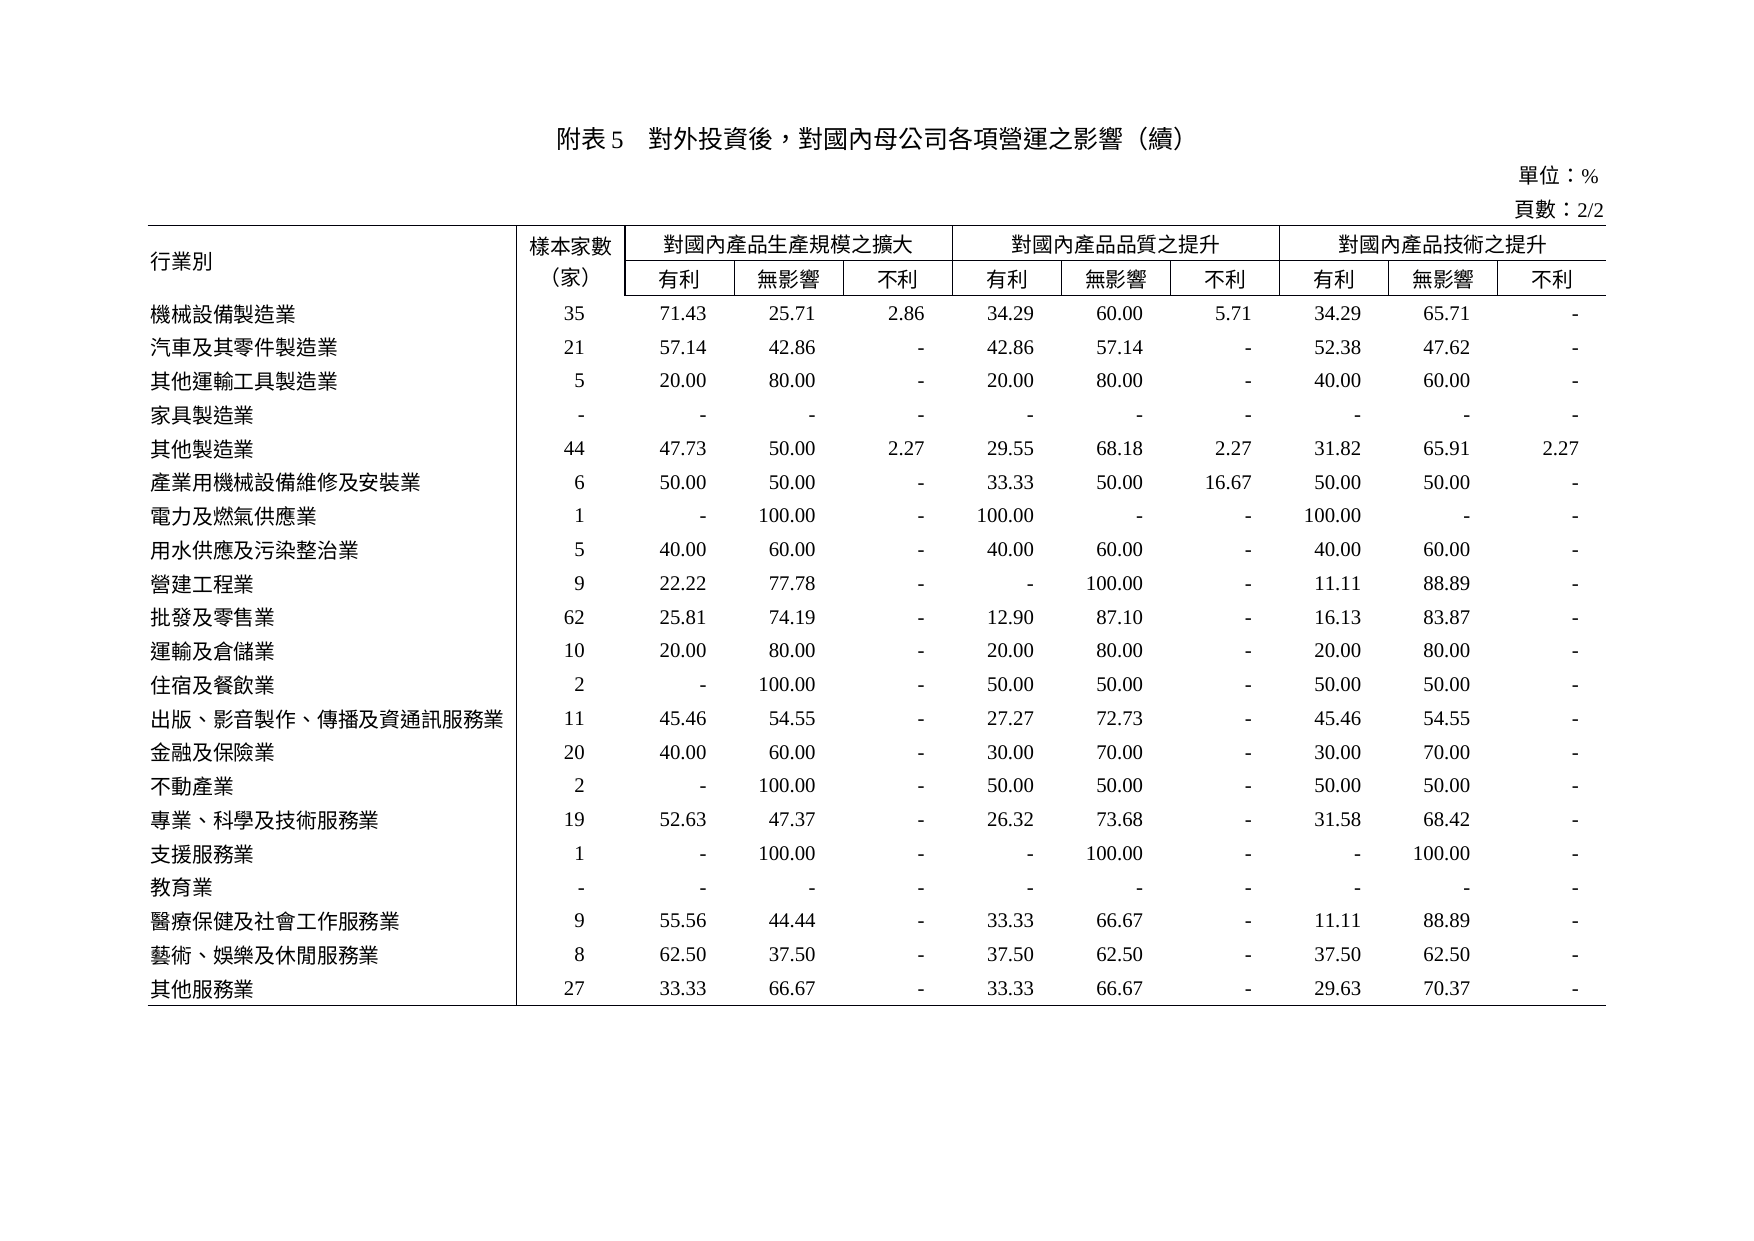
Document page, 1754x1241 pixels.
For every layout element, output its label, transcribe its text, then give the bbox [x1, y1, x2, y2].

table_cell - [1171, 634, 1279, 667]
table_cell 用水供應及污染整治業 [148, 532, 516, 566]
table_cell - [843, 769, 952, 802]
table_cell 行業別 [148, 226, 516, 295]
table_cell 11 [517, 701, 625, 735]
table_cell - [1171, 870, 1279, 903]
table_cell 2 [517, 769, 625, 802]
table_cell 金融及保險業 [148, 735, 516, 768]
table_cell - [843, 735, 952, 768]
table_cell - [1171, 397, 1279, 431]
table_cell - [843, 634, 952, 667]
table_cell 醫療保健及社會工作服務業 [148, 904, 516, 937]
table_cell 無影響 [1062, 261, 1170, 295]
table_cell 16.13 [1279, 600, 1389, 633]
table_cell 教育業 [148, 870, 516, 903]
table_cell 有利 [953, 261, 1061, 295]
table_cell 100.00 [734, 499, 843, 532]
table_cell 2 [517, 667, 625, 701]
table_cell 20.00 [952, 634, 1061, 667]
table_cell 50.00 [952, 667, 1061, 701]
table_cell 100.00 [734, 769, 843, 802]
table_cell - [843, 364, 952, 397]
table_cell 25.81 [625, 600, 734, 633]
table_cell 60.00 [734, 735, 843, 768]
table_cell 不利 [844, 261, 952, 295]
table_cell - [843, 499, 952, 532]
table_cell 6 [517, 465, 625, 498]
table_cell 5.71 [1171, 296, 1279, 330]
table_cell 45.46 [1279, 701, 1389, 735]
table_cell 29.55 [952, 431, 1061, 465]
table_cell 對國內產品品質之提升 [953, 226, 1279, 260]
table_cell 44 [517, 431, 625, 465]
table_cell - [843, 465, 952, 498]
table_cell 40.00 [625, 532, 734, 566]
table_cell - [1061, 397, 1171, 431]
table_cell 20.00 [952, 364, 1061, 397]
table_cell - [843, 937, 952, 971]
table_cell - [952, 397, 1061, 431]
table_cell 60.00 [734, 532, 843, 566]
table_cell - [1389, 499, 1498, 532]
table_cell 不利 [1498, 261, 1606, 295]
table_cell 87.10 [1061, 600, 1171, 633]
table_cell 藝術、娛樂及休閒服務業 [148, 937, 516, 971]
table_cell 100.00 [734, 667, 843, 701]
table_cell - [1171, 566, 1279, 600]
table_cell 無影響 [735, 261, 843, 295]
table_cell 62.50 [1389, 937, 1498, 971]
table_cell 50.00 [1389, 465, 1498, 498]
table_cell - [1498, 937, 1606, 971]
table_cell 66.67 [1061, 971, 1171, 1005]
table_cell - [843, 971, 952, 1005]
table_cell 57.14 [625, 330, 734, 363]
table_cell - [1171, 937, 1279, 971]
table_cell - [1498, 971, 1606, 1005]
table_cell 單位：% [148, 158, 1606, 192]
table_cell 34.29 [1279, 296, 1389, 330]
table_cell 11.11 [1279, 904, 1389, 937]
table_cell 33.33 [952, 904, 1061, 937]
table_cell 50.00 [1061, 465, 1171, 498]
table_cell 80.00 [1389, 634, 1498, 667]
table_cell 60.00 [1061, 532, 1171, 566]
table_cell 50.00 [1279, 769, 1389, 802]
table_cell - [1171, 499, 1279, 532]
table_cell 2.86 [843, 296, 952, 330]
table_cell 11.11 [1279, 566, 1389, 600]
table_cell - [1279, 870, 1389, 903]
table_cell 22.22 [625, 566, 734, 600]
table_cell 60.00 [1389, 364, 1498, 397]
table_cell 80.00 [734, 634, 843, 667]
table_cell - [1498, 870, 1606, 903]
table_cell 31.82 [1279, 431, 1389, 465]
table_cell 34.29 [952, 296, 1061, 330]
table_cell 汽車及其零件製造業 [148, 330, 516, 363]
table_cell - [1171, 330, 1279, 363]
table_cell 68.18 [1061, 431, 1171, 465]
table_cell - [1498, 735, 1606, 768]
table_cell 70.37 [1389, 971, 1498, 1005]
table_cell - [1498, 836, 1606, 870]
table_cell 62.50 [1061, 937, 1171, 971]
table_cell 100.00 [952, 499, 1061, 532]
table_cell 70.00 [1389, 735, 1498, 768]
table_cell 26.32 [952, 802, 1061, 836]
table_cell - [625, 667, 734, 701]
table_cell 27 [517, 971, 625, 1005]
table_cell - [1171, 735, 1279, 768]
table_cell 1 [517, 836, 625, 870]
table_cell 80.00 [1061, 364, 1171, 397]
table_cell 44.44 [734, 904, 843, 937]
table_cell 1 [517, 499, 625, 532]
table_cell - [734, 870, 843, 903]
table_cell 29.63 [1279, 971, 1389, 1005]
table_cell 40.00 [1279, 364, 1389, 397]
table_cell - [843, 566, 952, 600]
table_cell - [1498, 701, 1606, 735]
table_cell 2.27 [1171, 431, 1279, 465]
table_cell - [625, 769, 734, 802]
table_cell - [1171, 904, 1279, 937]
table_cell 其他製造業 [148, 431, 516, 465]
table_cell 72.73 [1061, 701, 1171, 735]
table_cell - [952, 870, 1061, 903]
table_cell 62.50 [625, 937, 734, 971]
table_cell - [1498, 634, 1606, 667]
table_cell - [517, 397, 625, 431]
table_cell - [1389, 870, 1498, 903]
table_cell 33.33 [625, 971, 734, 1005]
table_cell 50.00 [952, 769, 1061, 802]
table_cell 100.00 [734, 836, 843, 870]
table_cell - [1498, 667, 1606, 701]
table_cell 9 [517, 566, 625, 600]
table_cell 16.67 [1171, 465, 1279, 498]
table_cell 對國內產品技術之提升 [1280, 226, 1606, 260]
table_cell 54.55 [734, 701, 843, 735]
table_cell 8 [517, 937, 625, 971]
table_cell 住宿及餐飲業 [148, 667, 516, 701]
table_cell 50.00 [1061, 667, 1171, 701]
table_cell 專業、科學及技術服務業 [148, 802, 516, 836]
table_cell 不利 [1171, 261, 1279, 295]
table_cell 77.78 [734, 566, 843, 600]
table_cell 60.00 [1389, 532, 1498, 566]
table_cell 65.71 [1389, 296, 1498, 330]
table_header 附表5 對外投資後，對國內母公司各項營運之影響（續） [148, 118, 1606, 158]
table_cell - [1498, 499, 1606, 532]
table_cell - [1171, 667, 1279, 701]
table_cell 70.00 [1061, 735, 1171, 768]
table_cell 對國內產品生產規模之擴大 [626, 226, 952, 260]
table_cell - [952, 566, 1061, 600]
table_cell 50.00 [1389, 769, 1498, 802]
table_cell - [952, 836, 1061, 870]
table_cell 無影響 [1389, 261, 1497, 295]
table_cell - [843, 836, 952, 870]
table_cell 80.00 [734, 364, 843, 397]
table_cell 73.68 [1061, 802, 1171, 836]
table_cell 47.62 [1389, 330, 1498, 363]
table_cell 54.55 [1389, 701, 1498, 735]
table_cell 100.00 [1061, 566, 1171, 600]
table_cell 66.67 [734, 971, 843, 1005]
table_cell 2.27 [1498, 431, 1606, 465]
table_cell 50.00 [1279, 465, 1389, 498]
table_cell 50.00 [625, 465, 734, 498]
table_cell 80.00 [1061, 634, 1171, 667]
table_cell - [843, 330, 952, 363]
table_cell 9 [517, 904, 625, 937]
table_cell 62 [517, 600, 625, 633]
table_cell 100.00 [1279, 499, 1389, 532]
table_cell - [1498, 566, 1606, 600]
table_cell 20.00 [625, 634, 734, 667]
table_cell 55.56 [625, 904, 734, 937]
table_cell 40.00 [1279, 532, 1389, 566]
table_cell - [843, 802, 952, 836]
table_cell 樣本家數 （家） [517, 226, 624, 295]
table_cell - [1498, 364, 1606, 397]
table_cell - [1171, 836, 1279, 870]
table_cell - [1171, 971, 1279, 1005]
table_cell 50.00 [734, 465, 843, 498]
table_cell 45.46 [625, 701, 734, 735]
table_cell - [1171, 364, 1279, 397]
table_cell 家具製造業 [148, 397, 516, 431]
table_cell - [1171, 802, 1279, 836]
table_cell 37.50 [734, 937, 843, 971]
table_cell 5 [517, 364, 625, 397]
table_cell 運輸及倉儲業 [148, 634, 516, 667]
table_cell - [734, 397, 843, 431]
table_cell 65.91 [1389, 431, 1498, 465]
table_cell - [1171, 769, 1279, 802]
table_cell 2.27 [843, 431, 952, 465]
table_cell - [1389, 397, 1498, 431]
table_cell 10 [517, 634, 625, 667]
table_cell - [1498, 802, 1606, 836]
table_cell - [843, 532, 952, 566]
table_cell - [625, 836, 734, 870]
table_cell - [625, 499, 734, 532]
table_cell 52.38 [1279, 330, 1389, 363]
table_cell 30.00 [952, 735, 1061, 768]
table_cell 42.86 [734, 330, 843, 363]
table_cell - [1498, 600, 1606, 633]
table_cell - [1498, 904, 1606, 937]
table_cell 74.19 [734, 600, 843, 633]
table_cell 50.00 [734, 431, 843, 465]
table_cell 83.87 [1389, 600, 1498, 633]
table_cell 52.63 [625, 802, 734, 836]
table_cell - [1498, 769, 1606, 802]
table_cell 21 [517, 330, 625, 363]
table_cell - [1498, 465, 1606, 498]
table_cell 20.00 [625, 364, 734, 397]
table_cell - [1498, 296, 1606, 330]
table_cell 營建工程業 [148, 566, 516, 600]
table_cell 27.27 [952, 701, 1061, 735]
table_cell 31.58 [1279, 802, 1389, 836]
table_cell 88.89 [1389, 904, 1498, 937]
table_cell 20 [517, 735, 625, 768]
table_cell - [517, 870, 625, 903]
table_cell 電力及燃氣供應業 [148, 499, 516, 532]
table_cell 33.33 [952, 971, 1061, 1005]
table_cell - [1171, 701, 1279, 735]
table_cell 100.00 [1061, 836, 1171, 870]
table_cell 66.67 [1061, 904, 1171, 937]
table_cell - [625, 870, 734, 903]
table_cell 50.00 [1279, 667, 1389, 701]
table_cell - [625, 397, 734, 431]
table_cell - [843, 870, 952, 903]
table_cell - [1279, 397, 1389, 431]
table_cell - [1171, 600, 1279, 633]
table_cell 19 [517, 802, 625, 836]
table_cell - [1498, 532, 1606, 566]
table_cell 其他運輸工具製造業 [148, 364, 516, 397]
table_cell - [843, 904, 952, 937]
table_cell 40.00 [952, 532, 1061, 566]
table_cell 批發及零售業 [148, 600, 516, 633]
table_cell - [1498, 397, 1606, 431]
table_cell - [843, 397, 952, 431]
table_cell 有利 [626, 261, 734, 295]
table_cell 其他服務業 [148, 971, 516, 1005]
table_cell 33.33 [952, 465, 1061, 498]
table_cell - [1171, 532, 1279, 566]
table_cell 20.00 [1279, 634, 1389, 667]
table_cell 出版、影音製作、傳播及資通訊服務業 [148, 701, 516, 735]
table_cell 25.71 [734, 296, 843, 330]
table_cell 30.00 [1279, 735, 1389, 768]
table_cell 47.37 [734, 802, 843, 836]
table_cell 35 [517, 295, 625, 330]
table_cell 100.00 [1389, 836, 1498, 870]
table_cell 42.86 [952, 330, 1061, 363]
table_cell 88.89 [1389, 566, 1498, 600]
table_cell - [843, 701, 952, 735]
table_cell 60.00 [1061, 296, 1171, 330]
table_cell 不動產業 [148, 769, 516, 802]
table_cell 5 [517, 532, 625, 566]
table_cell 57.14 [1061, 330, 1171, 363]
table_cell 47.73 [625, 431, 734, 465]
table_cell 支援服務業 [148, 836, 516, 870]
table_cell 71.43 [625, 296, 734, 330]
table_cell 機械設備製造業 [148, 295, 516, 330]
table_cell - [843, 667, 952, 701]
table_cell 50.00 [1389, 667, 1498, 701]
table_cell - [843, 600, 952, 633]
table_cell 40.00 [625, 735, 734, 768]
table_cell 50.00 [1061, 769, 1171, 802]
table_cell 12.90 [952, 600, 1061, 633]
table_cell - [1279, 836, 1389, 870]
table_cell - [1498, 330, 1606, 363]
table_cell 37.50 [952, 937, 1061, 971]
table_cell 有利 [1280, 261, 1388, 295]
table_cell 頁數：2/2 [148, 192, 1606, 225]
table_cell - [1061, 870, 1171, 903]
table_cell 37.50 [1279, 937, 1389, 971]
table_cell 產業用機械設備維修及安裝業 [148, 465, 516, 498]
table_cell - [1061, 499, 1171, 532]
table_cell 68.42 [1389, 802, 1498, 836]
